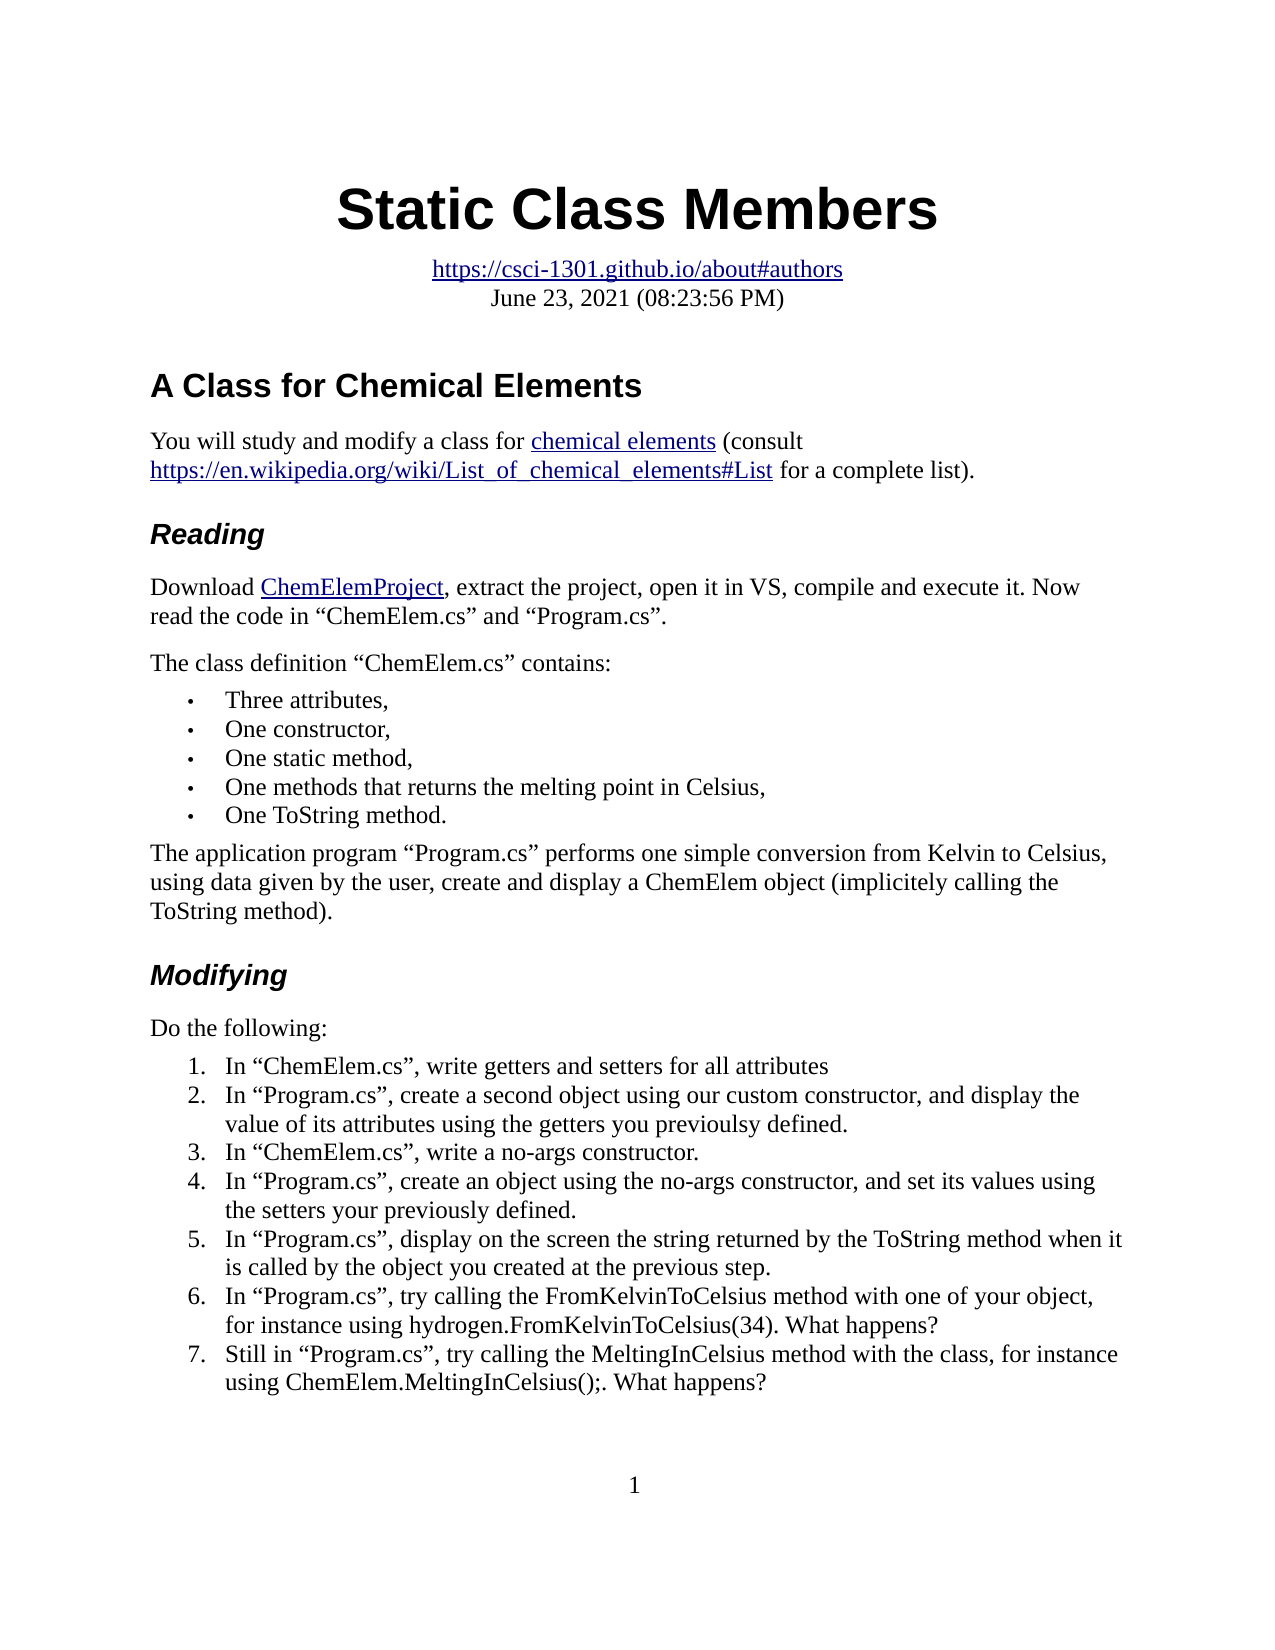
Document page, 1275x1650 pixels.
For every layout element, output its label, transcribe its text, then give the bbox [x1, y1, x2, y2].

list Still in “Program.cs”, try calling the MeltingInCelsius method with the class, for instance using ChemElem.MeltingInCelsius();. What happens? [187, 1339, 1125, 1396]
subtitle A Class for Chemical Elements [150, 366, 1125, 404]
text Do the following: [150, 1013, 1125, 1042]
list Three attributes, [187, 686, 1125, 714]
list In “Program.cs”, display on the screen the string returned by the ToString method when it is called by the object you created at the previous step. [187, 1224, 1125, 1281]
list One static method, [187, 743, 1125, 772]
list In “ChemElem.cs”, write getters and setters for all attributes [187, 1051, 1125, 1080]
text The class definition “ChemElem.cs” contains: [150, 648, 1125, 677]
list In “Program.cs”, create a second object using our custom constructor, and display the value of its attributes using the getters you previoulsy defined. [187, 1080, 1125, 1137]
text Download ChemElemProject, extract the project, open it in VS, compile and execute it. Now read the code in “ChemElem.cs” and “Program.cs”. [150, 572, 1125, 630]
list In “ChemElem.cs”, write a no-args constructor. [187, 1137, 1125, 1166]
text June 23, 2021 (08:23:56 PM) [150, 283, 1125, 312]
text The application program “Program.cs” performs one simple conversion from Kelvin to Celsius, using data given by the user, create and display a ChemElem object (implicitely calling the ToString method). [150, 838, 1125, 924]
subtitle Reading [150, 517, 1125, 551]
subtitle Modifying [150, 958, 1125, 992]
list In “Program.cs”, create an object using the no-args constructor, and set its values using the setters your previously defined. [187, 1166, 1125, 1224]
title Static Class Members [150, 175, 1125, 242]
list In “Program.cs”, try calling the FromKelvinToCelsius method with one of your object, for instance using hydrogen.FromKelvinToCelsius(34). What happens? [187, 1281, 1125, 1339]
list One constructor, [187, 714, 1125, 743]
list One methods that returns the melting point in Celsius, [187, 772, 1125, 801]
text You will study and modify a class for chemical elements (consult https://en.wikipedia.org/wiki/List_of_chemical_elements#List for a complete list). [150, 426, 1125, 483]
text https://csci-1301.github.io/about#authors [150, 254, 1125, 283]
list One ToString method. [187, 801, 1125, 829]
